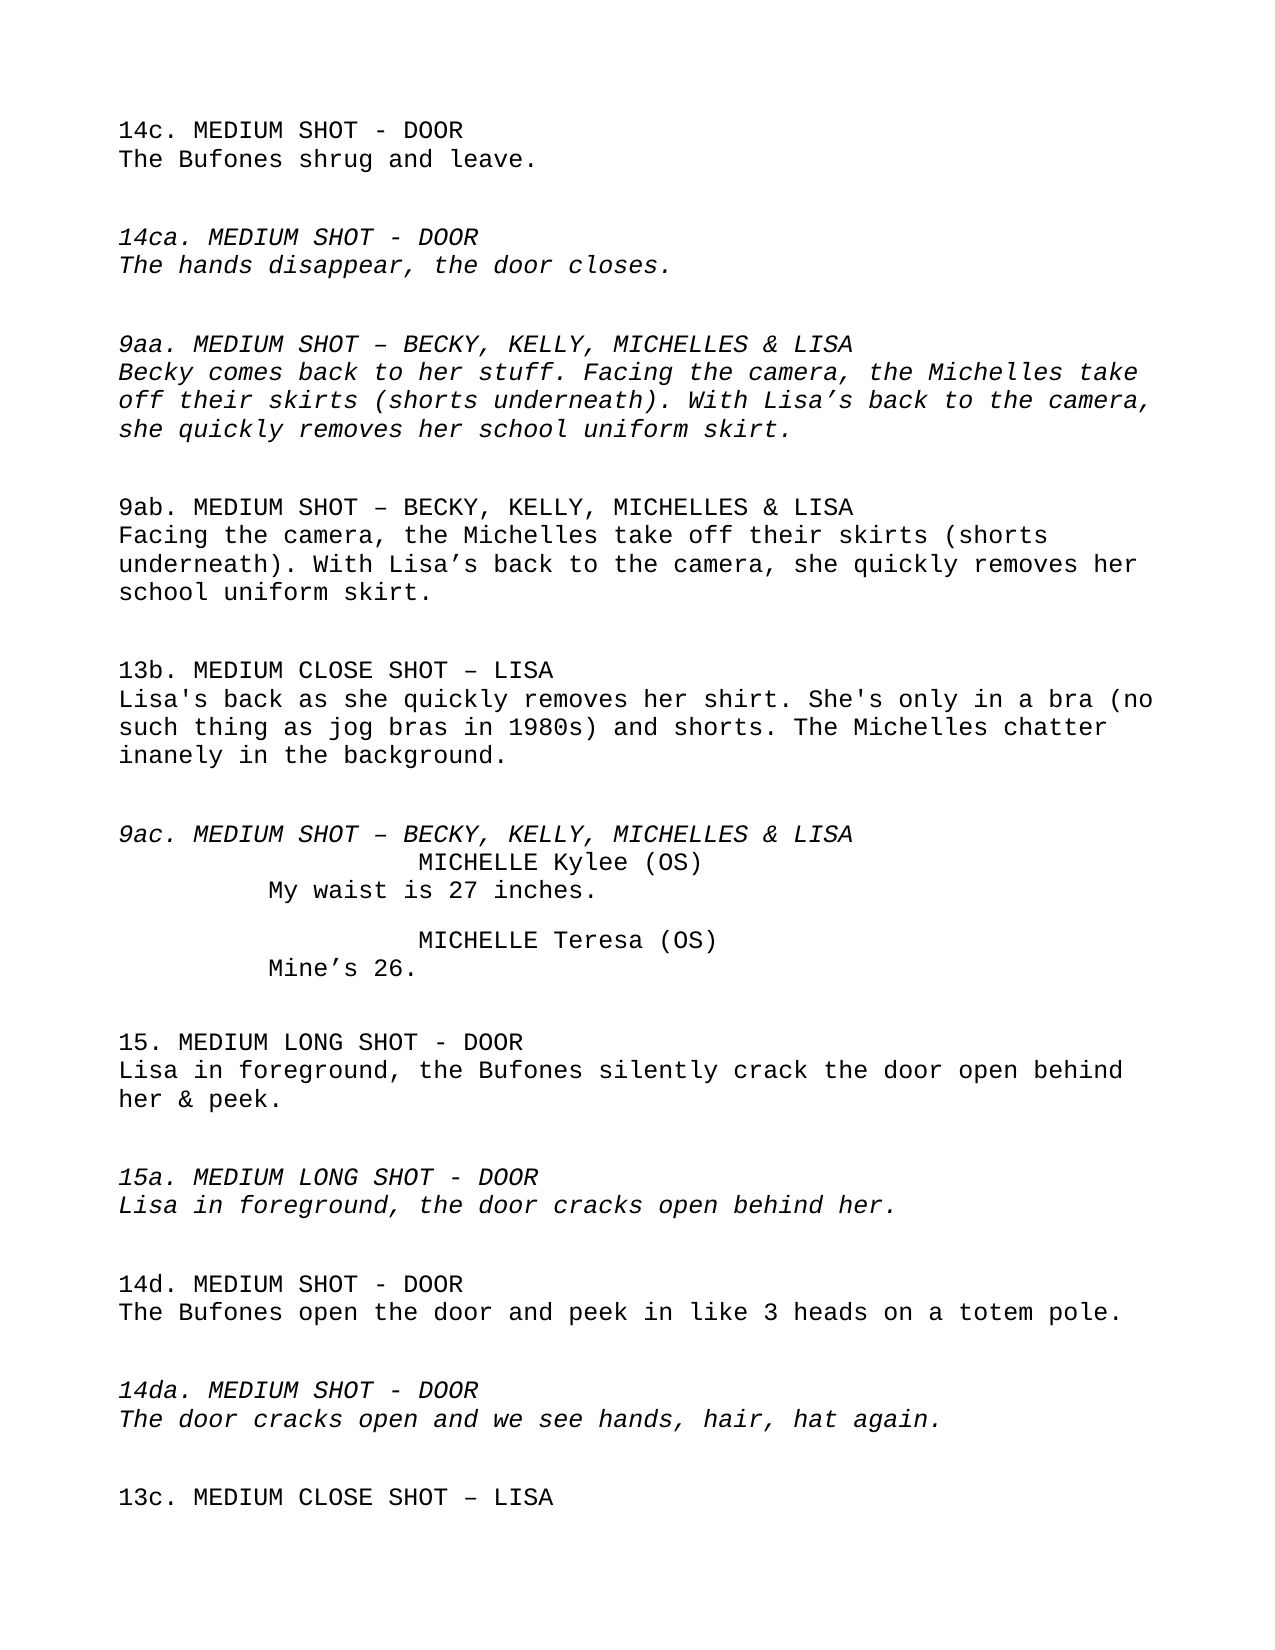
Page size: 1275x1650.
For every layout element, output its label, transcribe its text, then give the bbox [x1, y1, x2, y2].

text Mine’s 26. [268, 956, 1007, 984]
subtitle 14ca. MEDIUM SHOT - DOOR [118, 225, 1157, 253]
text The Bufones shrug and leave. [118, 146, 1157, 175]
text Becky comes back to her stuff. Facing the camera, the Michelles take off their skirts (shorts underneath). With Lisa’s back to the camera, she quickly removes her school uniform skirt. [118, 360, 1157, 445]
text Facing the camera, the Michelles take off their skirts (shorts underneath). With Lisa’s back to the camera, she quickly removes her school uniform skirt. [118, 523, 1157, 608]
text The hands disappear, the door closes. [118, 253, 1157, 281]
subtitle 9aa. MEDIUM SHOT – BECKY, KELLY, MICHELLES & LISA [118, 331, 1157, 360]
subtitle 14da. MEDIUM SHOT - DOOR [118, 1378, 1157, 1406]
text Lisa in foreground, the door cracks open behind her. [118, 1193, 1157, 1221]
text The Bufones open the door and peek in like 3 heads on a totem pole. [118, 1300, 1157, 1328]
subtitle 13c. MEDIUM CLOSE SHOT – LISA [118, 1485, 1157, 1513]
subtitle 9ac. MEDIUM SHOT – BECKY, KELLY, MICHELLES & LISA [118, 821, 1157, 850]
subtitle 14c. MEDIUM SHOT - DOOR [118, 118, 1157, 146]
subtitle 15a. MEDIUM LONG SHOT - DOOR [118, 1165, 1157, 1193]
text The door cracks open and we see hands, hair, hat again. [118, 1406, 1157, 1435]
subtitle 14d. MEDIUM SHOT - DOOR [118, 1271, 1157, 1300]
subtitle 15. MEDIUM LONG SHOT - DOOR [118, 1030, 1157, 1058]
subtitle 9ab. MEDIUM SHOT – BECKY, KELLY, MICHELLES & LISA [118, 495, 1157, 523]
text MICHELLE Teresa (OS) [118, 927, 1157, 956]
text Lisa in foreground, the Bufones silently crack the door open behind her & peek. [118, 1058, 1157, 1115]
subtitle 13b. MEDIUM CLOSE SHOT – LISA [118, 658, 1157, 686]
text Lisa's back as she quickly removes her shirt. She's only in a bra (no such thing as jog bras in 1980s) and shorts. The Michelles chatter inanely in the background. [118, 686, 1157, 771]
text My waist is 27 inches. [268, 878, 1007, 906]
text MICHELLE Kylee (OS) [118, 850, 1157, 878]
